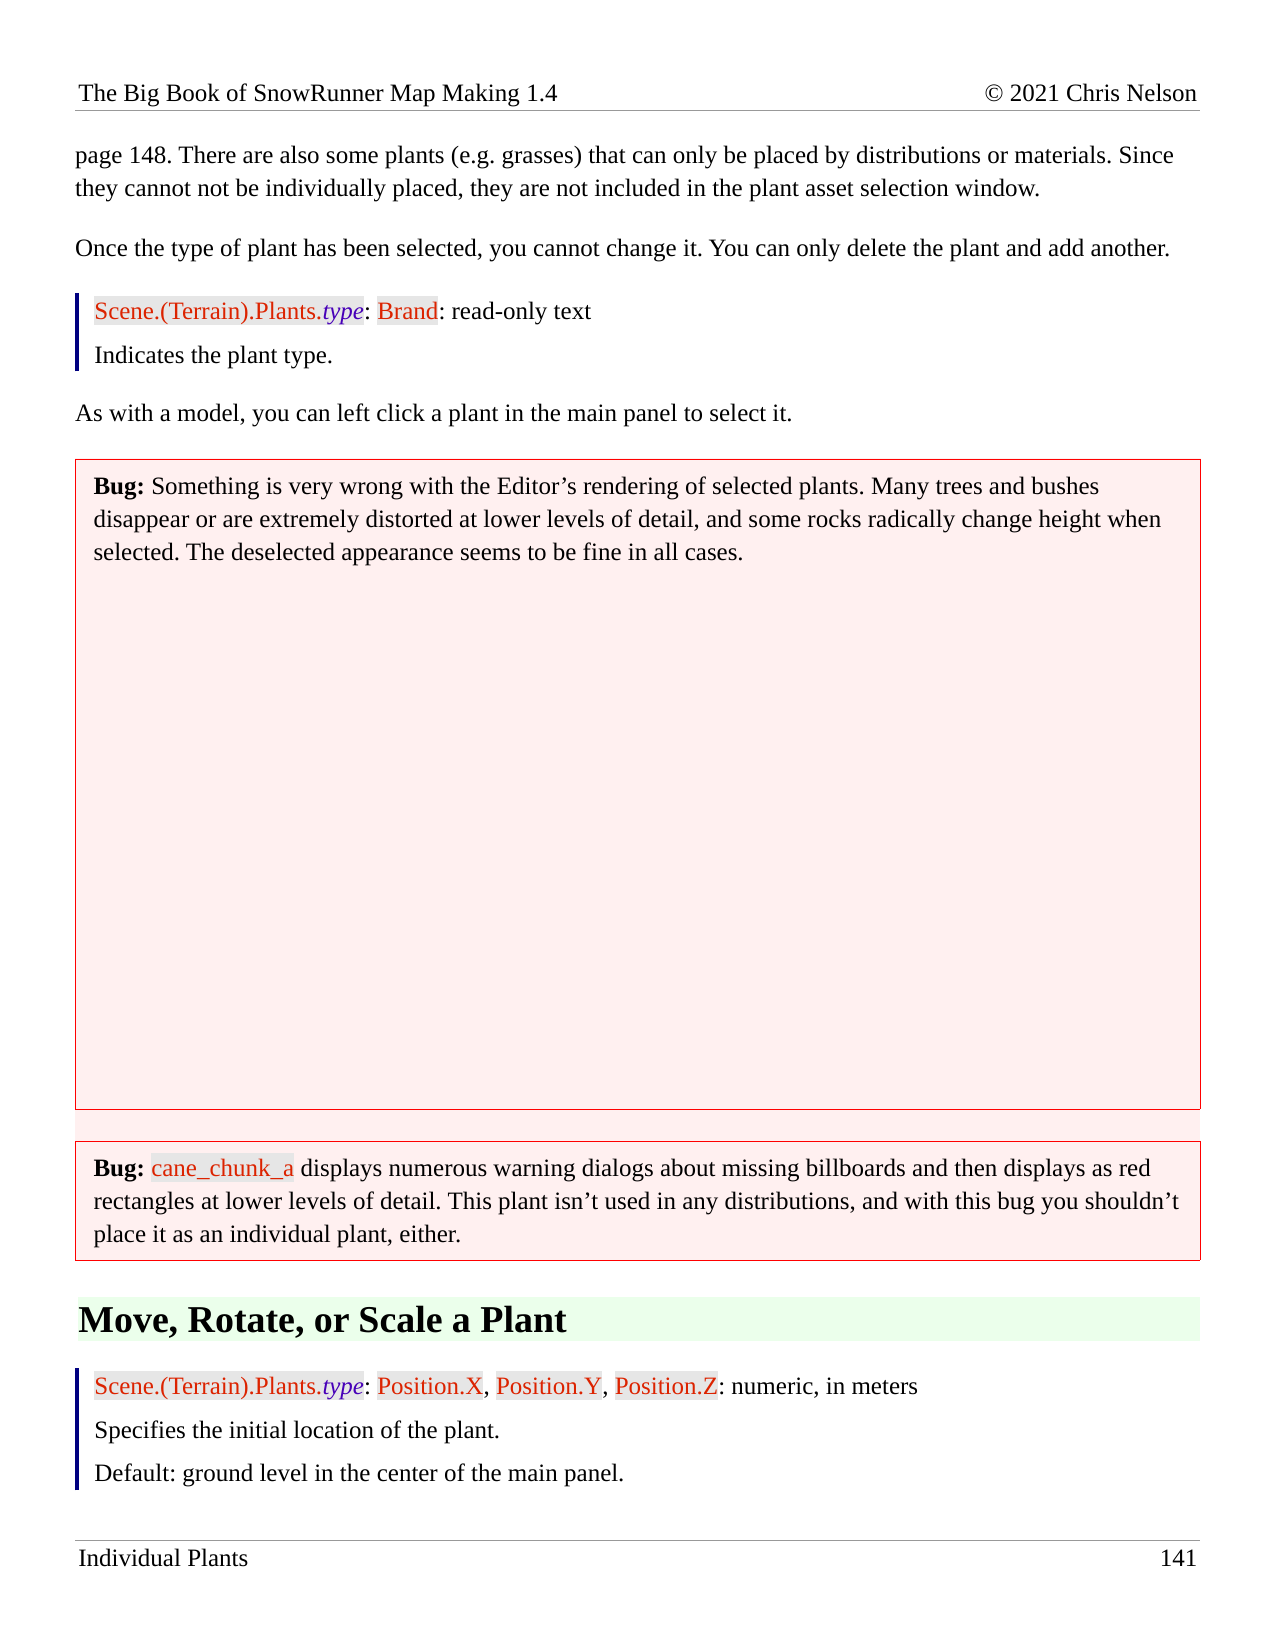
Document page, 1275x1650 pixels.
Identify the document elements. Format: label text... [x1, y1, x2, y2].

text Indicates the plant type. [79, 337, 1200, 371]
list cane_chunk_a displays numerous warning dialogs about missing billboards and then displays as red rectangles at lower levels of detail. This plant isn’t used in any distributions, and with this bug you shouldn’t place it as an individual plant, either. [76, 1142, 1200, 1260]
text As with a model, you can left click a plant in the main panel to select it. [75, 398, 1200, 427]
text page 148. There are also some plants (e.g. grasses) that can only be placed by distributions or materials. Since they cannot not be individually placed, they are not included in the plant asset selection window. [75, 140, 1200, 202]
subtitle Move, Rotate, or Scale a Plant [78, 1297, 1200, 1341]
text Default: ground level in the center of the main panel. [79, 1456, 1200, 1490]
list Something is very wrong with the Editor’s rendering of selected plants. Many trees and bushes disappear or are extremely distorted at lower levels of detail, and some rocks radically change height when selected. The deselected appearance seems to be fine in all cases. [76, 460, 1200, 566]
text Once the type of plant has been selected, you cannot change it. You can only delete the plant and add another. [75, 233, 1200, 262]
text Specifies the initial location of the plant. [79, 1412, 1200, 1443]
text Scene.(Terrain).Plants.type: Brand: read-only text [79, 293, 1200, 325]
text Scene.(Terrain).Plants.type: Position.X, Position.Y, Position.Z: numeric, in meters [79, 1368, 1200, 1400]
